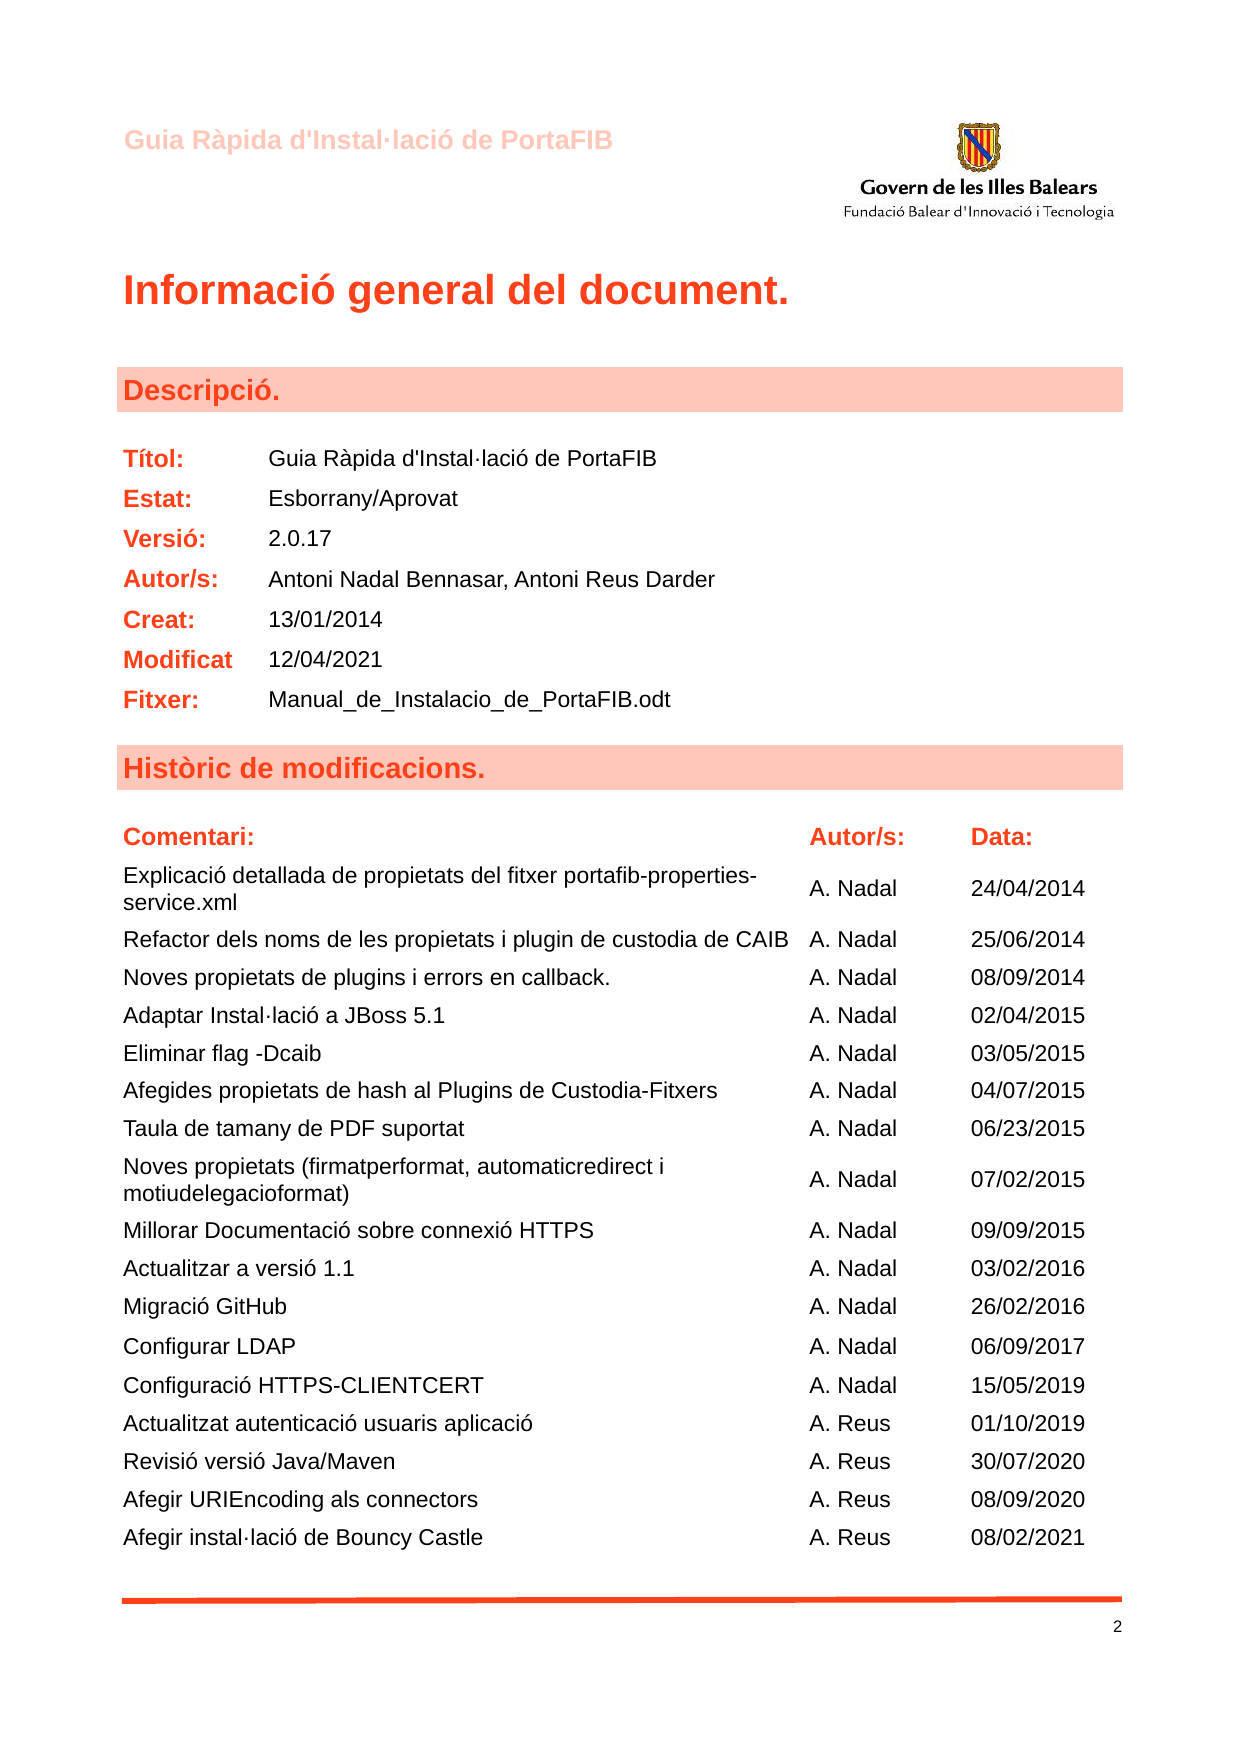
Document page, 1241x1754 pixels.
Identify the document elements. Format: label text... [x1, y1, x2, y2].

table_cell A. Nadal [803, 1287, 965, 1325]
picture [840, 123, 1117, 220]
table_cell 25/06/2014 [965, 921, 1123, 958]
table_cell Taula de tamany de PDF suportat [117, 1110, 803, 1147]
table_cell [117, 790, 1123, 816]
table_cell 01/10/2019 [965, 1404, 1123, 1442]
table_cell Actualitzar a versió 1.1 [117, 1249, 803, 1287]
table_cell Actualitzat autenticació usuaris aplicació [117, 1404, 803, 1442]
table_cell Estat: [117, 478, 262, 518]
table_cell Creat: [117, 599, 262, 639]
table_cell 12/04/2021 [262, 639, 1123, 679]
table_cell A. Nadal [803, 921, 965, 958]
table_cell Antoni Nadal Bennasar, Antoni Reus Darder [262, 559, 1123, 599]
table_cell A. Nadal [803, 1367, 965, 1404]
table_cell 05/03/2015 [965, 1034, 1123, 1072]
table_cell Afegir URIEncoding als connectors [117, 1480, 803, 1518]
table_cell 07/04/2015 [965, 1072, 1123, 1109]
table_cell Esborrany/Aprovat [262, 478, 1123, 518]
table_cell Afegides propietats de hash al Plugins de Custodia-Fitxers [117, 1072, 803, 1109]
table_cell Guia Ràpida d'Instal·lació de PortaFIB [262, 438, 1123, 478]
table_cell 24/04/2014 [965, 856, 1123, 921]
table_cell 26/02/2016 [965, 1287, 1123, 1325]
table_cell 23/06/2015 [965, 1110, 1123, 1147]
table_cell A. Nadal [803, 1249, 965, 1287]
table_cell Comentari: [117, 816, 803, 856]
table_cell Fitxer: [117, 679, 262, 719]
table_cell Descripció. [117, 367, 1123, 412]
table_cell Configuració HTTPS-CLIENTCERT [117, 1367, 803, 1404]
table_cell 13/01/2014 [262, 599, 1123, 639]
table_cell 03/02/2016 [965, 1249, 1123, 1287]
table_cell 08/09/2014 [965, 958, 1123, 996]
table_cell A. Nadal [803, 856, 965, 921]
table_cell Data: [965, 816, 1123, 856]
table_cell Autor/s: [803, 816, 965, 856]
table_cell A. Nadal [803, 1325, 965, 1367]
table_cell A. Nadal [803, 1212, 965, 1249]
table_cell 08/09/2020 [965, 1480, 1123, 1518]
table_cell 09/09/2015 [965, 1212, 1123, 1249]
table_cell A. Nadal [803, 1072, 965, 1109]
table_cell Configurar LDAP [117, 1325, 803, 1367]
table_cell A. Nadal [803, 1148, 965, 1212]
table_header Informació general del document. [117, 260, 1123, 367]
table_cell [117, 412, 1123, 438]
table_cell Noves propietats de plugins i errors en callback. [117, 958, 803, 996]
table_cell Títol: [117, 438, 262, 478]
table_cell 06/09/2017 [965, 1325, 1123, 1367]
table_cell A. Reus [803, 1480, 965, 1518]
table_cell 15/05/2019 [965, 1367, 1123, 1404]
table_cell Modificat [117, 639, 262, 679]
table_cell Eliminar flag -Dcaib [117, 1034, 803, 1072]
table_cell Migració GitHub [117, 1287, 803, 1325]
table_cell Noves propietats (firmatperformat, automaticredirect i motiudelegacioformat) [117, 1148, 803, 1212]
table_cell 08/02/2021 [965, 1518, 1123, 1556]
table_cell Històric de modificacions. [117, 745, 1123, 790]
table_cell Revisió versió Java/Maven [117, 1442, 803, 1480]
table_cell Explicació detallada de propietats del fitxer portafib-properties-service.xml [117, 856, 803, 921]
table_cell A. Nadal [803, 1034, 965, 1072]
table_cell A. Reus [803, 1404, 965, 1442]
table_cell Millorar Documentació sobre connexió HTTPS [117, 1212, 803, 1249]
table_cell 02/07/2015 [965, 1148, 1123, 1212]
table_cell [117, 720, 1123, 745]
table_cell 30/07/2020 [965, 1442, 1123, 1480]
table_cell Afegir instal·lació de Bouncy Castle [117, 1518, 803, 1556]
table_cell A. Nadal [803, 996, 965, 1034]
table_cell Refactor dels noms de les propietats i plugin de custodia de CAIB [117, 921, 803, 958]
table_cell Versió: [117, 519, 262, 559]
table_cell A. Nadal [803, 958, 965, 996]
table_cell 04/02/2015 [965, 996, 1123, 1034]
table_cell Autor/s: [117, 559, 262, 599]
table_cell Adaptar Instal·lació a JBoss 5.1 [117, 996, 803, 1034]
table_cell A. Reus [803, 1442, 965, 1480]
table_cell A. Nadal [803, 1110, 965, 1147]
table_cell A. Reus [803, 1518, 965, 1556]
table_cell 2.0.17 [262, 519, 1123, 559]
table_cell Manual_de_Instalacio_de_PortaFIB.odt [262, 679, 1123, 719]
